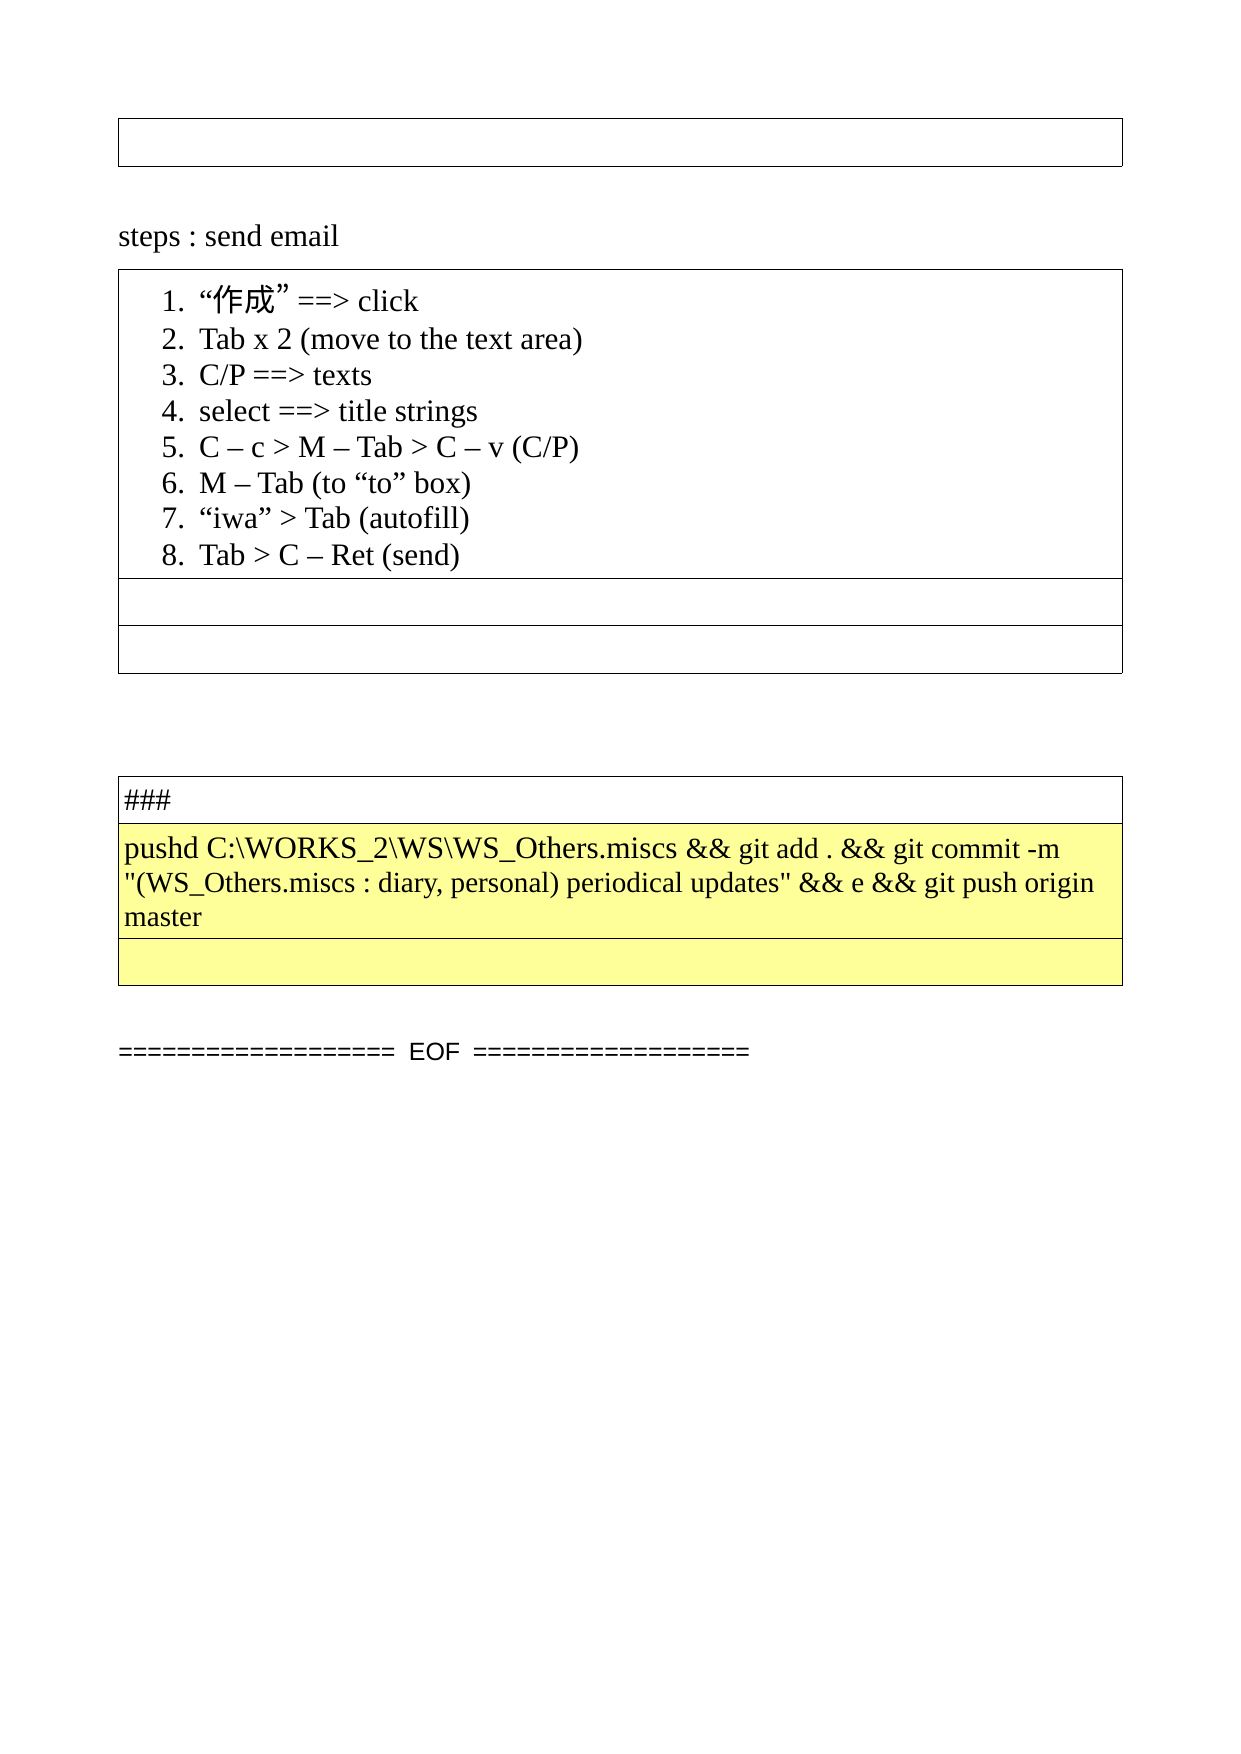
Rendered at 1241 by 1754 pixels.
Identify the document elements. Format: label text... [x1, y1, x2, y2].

table_header ### [119, 777, 1122, 823]
table_cell [119, 119, 1122, 166]
table_cell [119, 626, 1122, 672]
text steps : send email [118, 217, 1122, 253]
table_cell [119, 939, 1122, 985]
table_cell pushd C:\WORKS_2\WS\WS_Others.miscs && git add . && git commit -m "(WS_Others.miscs : diary, personal) periodical updates" && e && git push origin master [119, 824, 1122, 938]
text =================== EOF =================== [118, 1037, 1122, 1066]
table_cell [119, 579, 1122, 625]
table_header “作成” ==> click Tab x 2 (move to the text area) C/P ==> texts select ==> title strings C – c > M – Tab > C – v (C/P) M – Tab (to “to” box) “iwa” > Tab (autofill) Tab > C – Ret (send) [119, 270, 1122, 577]
